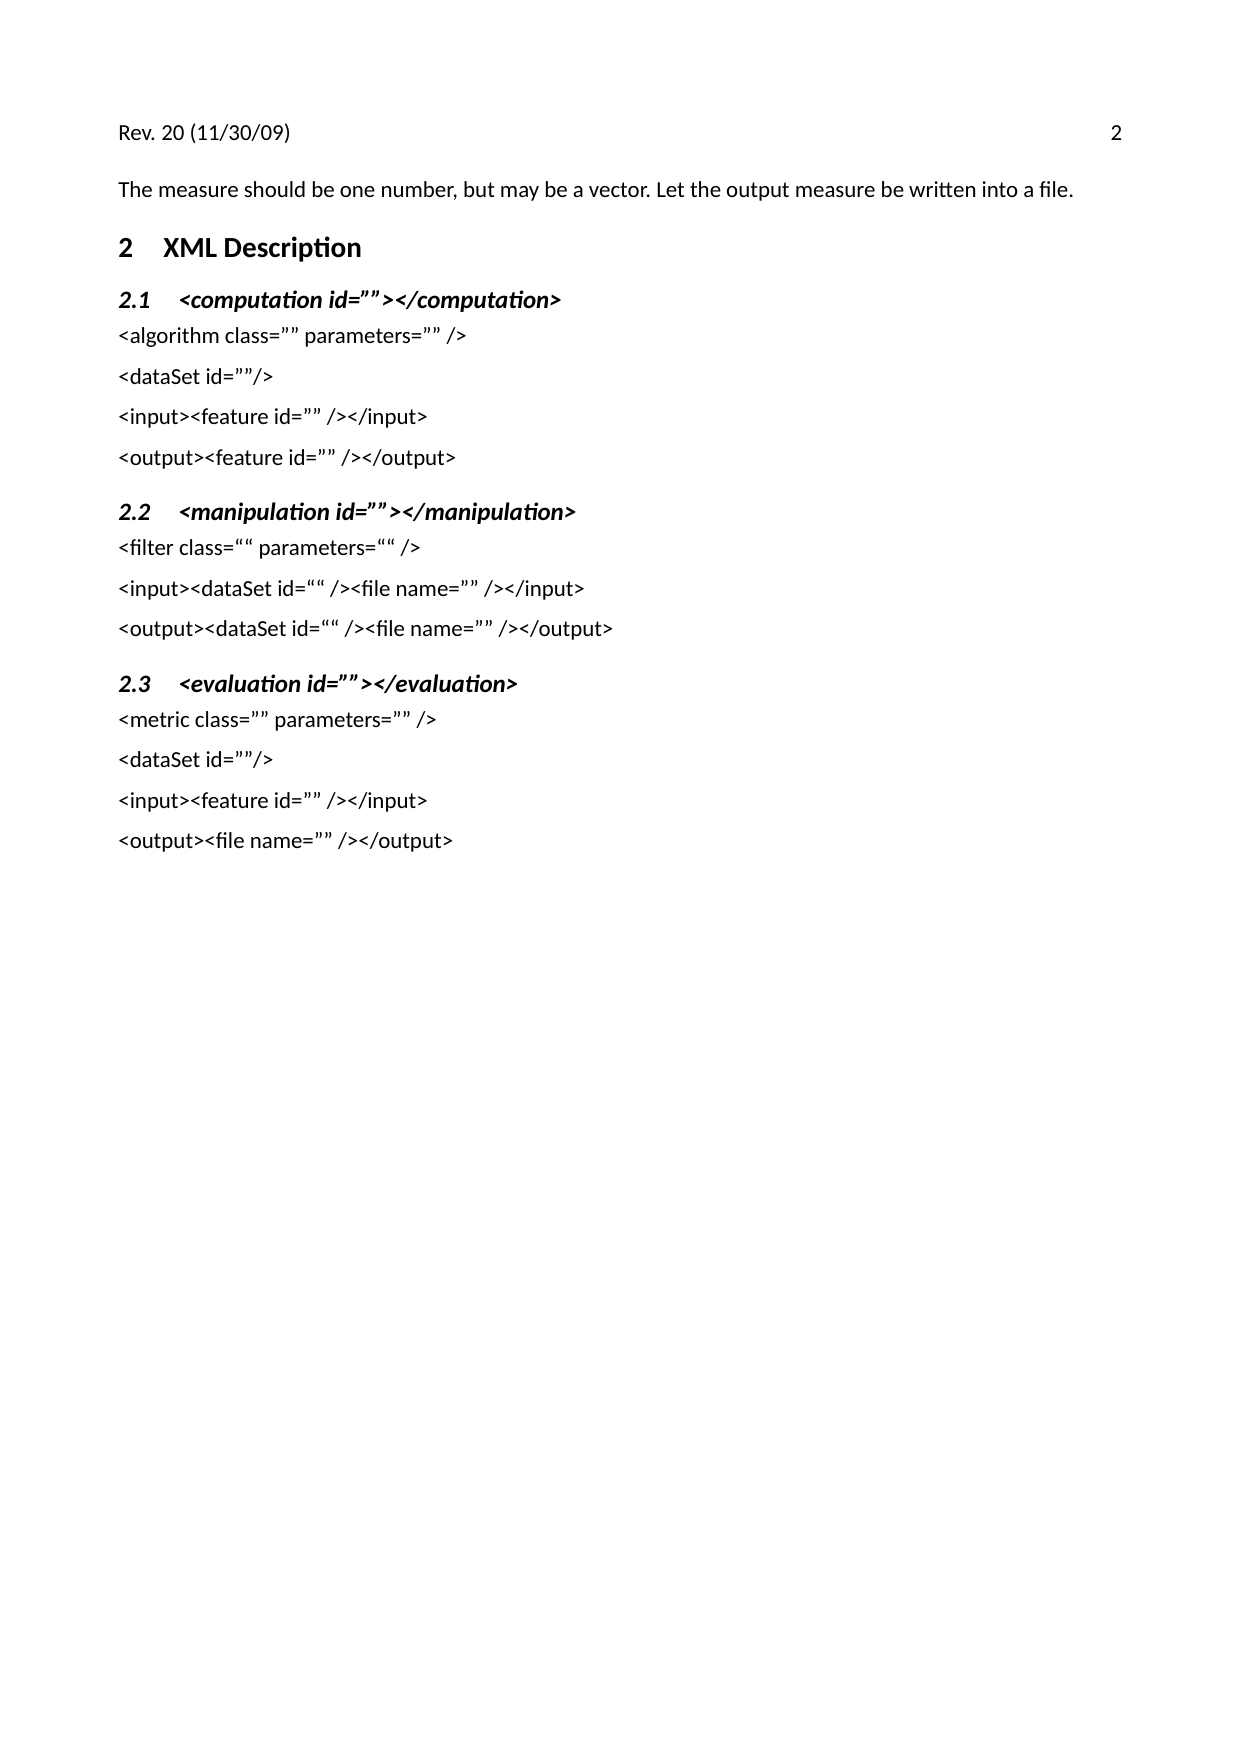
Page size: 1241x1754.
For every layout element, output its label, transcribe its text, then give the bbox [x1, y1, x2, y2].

text <dataSet id=””/> [118, 362, 1122, 390]
text <dataSet id=””/> [118, 745, 1122, 773]
text <algorithm class=”” parameters=”” /> [118, 321, 1122, 349]
text <metric class=”” parameters=”” /> [118, 705, 1122, 733]
text The measure should be one number, but may be a vector. Let the output measure be written into a file. [118, 176, 1122, 204]
subtitle <evaluation id=””></evaluation> [118, 668, 1122, 698]
subtitle <manipulation id=””></manipulation> [118, 496, 1122, 527]
text <output><file name=”” /></output> [118, 826, 1122, 854]
text <input><dataSet id=““ /><file name=”” /></input> [118, 574, 1122, 602]
text <output><dataSet id=““ /><file name=”” /></output> [118, 614, 1122, 642]
text <filter class=““ parameters=““ /> [118, 533, 1122, 561]
text <input><feature id=”” /></input> [118, 402, 1122, 430]
text <input><feature id=”” /></input> [118, 786, 1122, 814]
subtitle XML Description [118, 229, 1122, 265]
text <output><feature id=”” /></output> [118, 443, 1122, 471]
subtitle <computation id=””></computation> [118, 284, 1122, 315]
